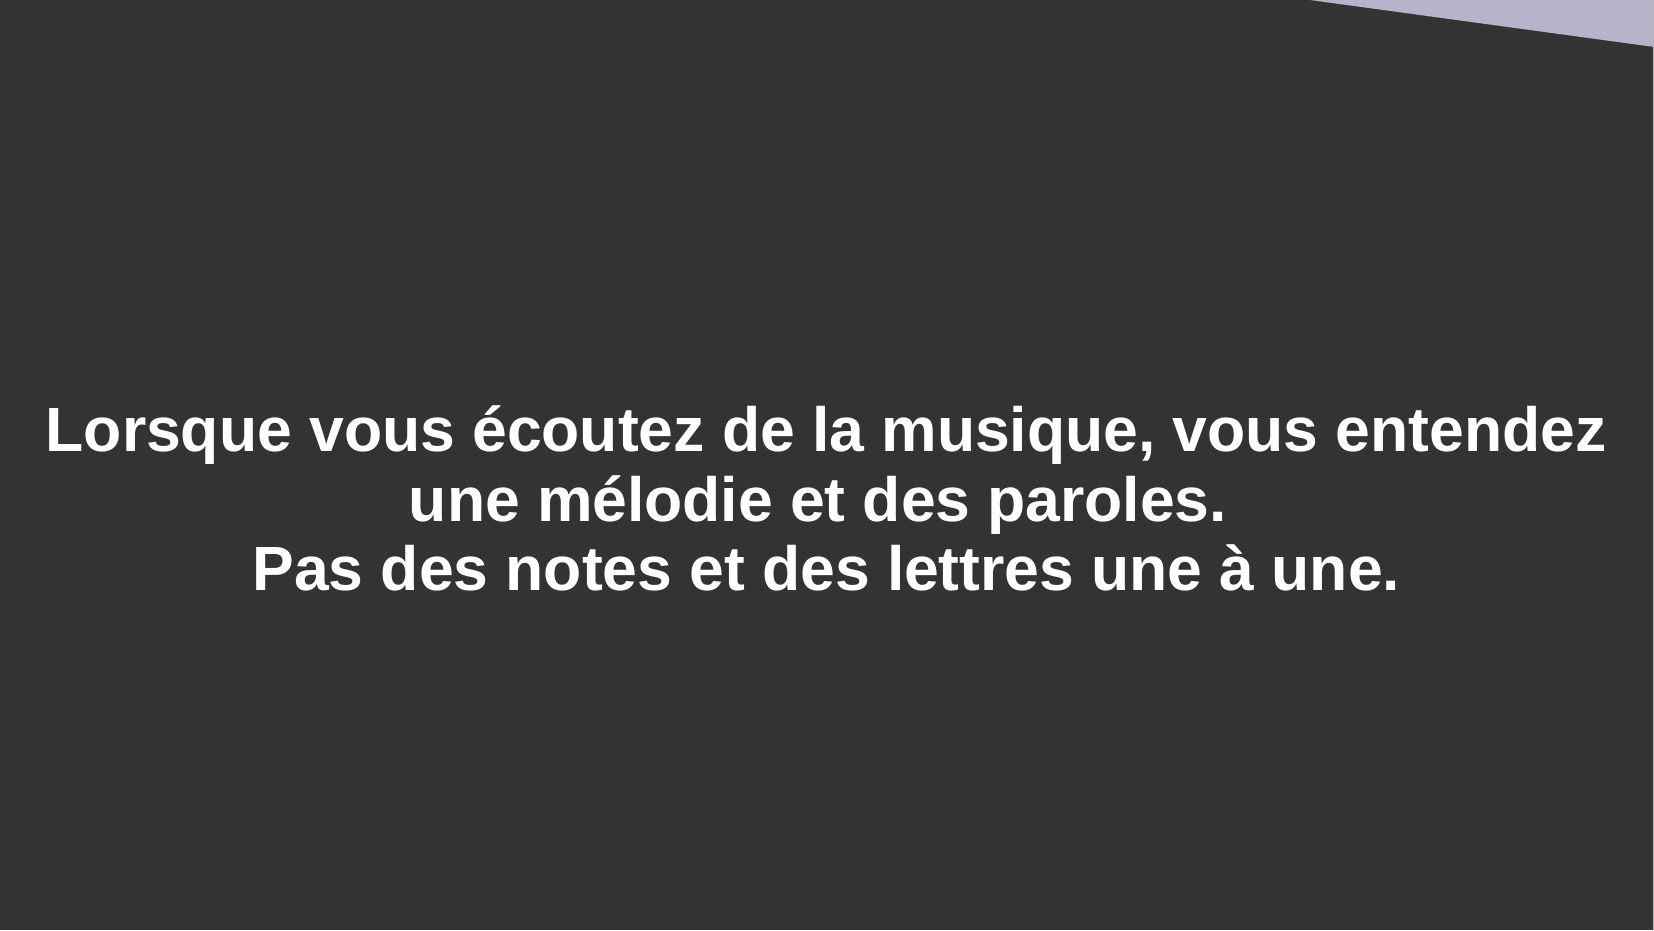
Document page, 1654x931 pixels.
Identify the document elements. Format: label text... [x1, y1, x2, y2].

text_box [1309, 0, 1654, 47]
title Lorsque vous écoutez de la musique, vous entendez une mélodie et des paroles. Pas des notes et des lettres une à une. [31, 394, 1622, 605]
